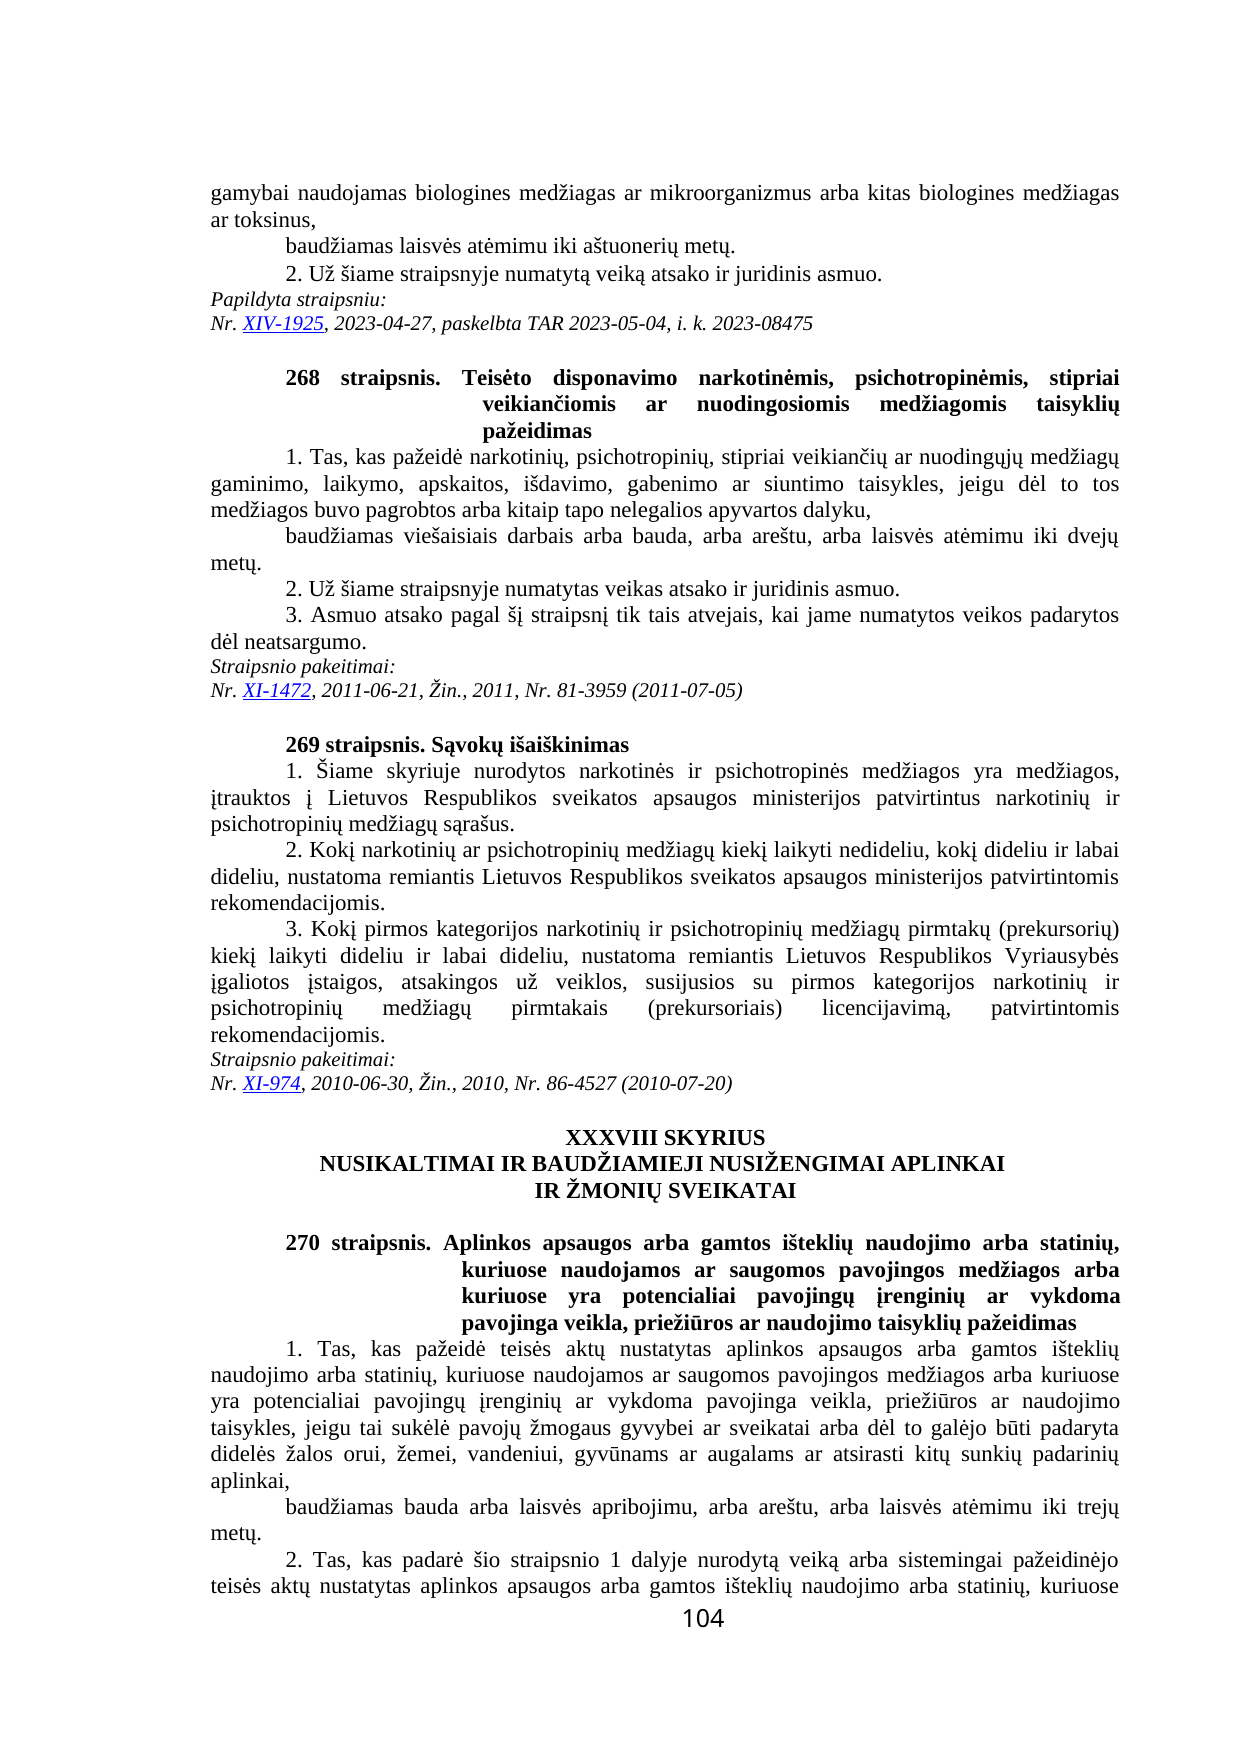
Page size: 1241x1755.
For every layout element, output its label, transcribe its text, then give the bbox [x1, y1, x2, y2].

text 1. Šiame skyriuje nurodytos narkotinės ir psichotropinės medžiagos yra medžiagos, įtrauktos į Lietuvos Respublikos sveikatos apsaugos ministerijos patvirtintus narkotinių ir psichotropinių medžiagų sąrašus. [210, 757, 1120, 836]
text 2. Už šiame straipsnyje numatytas veikas atsako ir juridinis asmuo. [210, 575, 1120, 601]
text baudžiamas bauda arba laisvės apribojimu, arba areštu, arba laisvės atėmimu iki trejų metų. [210, 1493, 1120, 1546]
text Papildyta straipsniu: [210, 287, 1120, 311]
text gamybai naudojamas biologines medžiagas ar mikroorganizmus arba kitas biologines medžiagas ar toksinus, [210, 179, 1120, 232]
text 269 straipsnis. Sąvokų išaiškinimas [210, 731, 1120, 757]
text NUSIKALTIMAI IR BAUDŽIAMIEJI NUSIŽENGIMAI APLINKAI IR ŽMONIŲ SVEIKATAI [210, 1150, 1120, 1203]
text Nr. XIV-1925, 2023-04-27, paskelbta TAR 2023-05-04, i. k. 2023-08475 [210, 311, 1120, 335]
text 268 straipsnis. Teisėto disponavimo narkotinėmis, psichotropinėmis, stipriai veikiančiomis ar nuodingosiomis medžiagomis taisyklių pažeidimas [285, 364, 1120, 443]
text 2. Tas, kas padarė šio straipsnio 1 dalyje nurodytą veiką arba sistemingai pažeidinėjo teisės aktų nustatytas aplinkos apsaugos arba gamtos išteklių naudojimo arba statinių, kuriuose [210, 1546, 1120, 1598]
text Straipsnio pakeitimai: [210, 1047, 1120, 1071]
text baudžiamas viešaisiais darbais arba bauda, arba areštu, arba laisvės atėmimu iki dvejų metų. [210, 522, 1120, 575]
text 3. Kokį pirmos kategorijos narkotinių ir psichotropinių medžiagų pirmtakų (prekursorių) kiekį laikyti dideliu ir labai dideliu, nustatoma remiantis Lietuvos Respublikos Vyriausybės įgaliotos įstaigos, atsakingos už veiklos, susijusios su pirmos kategorijos narkotinių ir psichotropinių medžiagų pirmtakais (prekursoriais) licencijavimą, patvirtintomis rekomendacijomis. [210, 915, 1120, 1047]
text 2. Kokį narkotinių ar psichotropinių medžiagų kiekį laikyti nedideliu, kokį dideliu ir labai dideliu, nustatoma remiantis Lietuvos Respublikos sveikatos apsaugos ministerijos patvirtintomis rekomendacijomis. [210, 836, 1120, 915]
text 270 straipsnis. Aplinkos apsaugos arba gamtos išteklių naudojimo arba statinių, kuriuose naudojamos ar saugomos pavojingos medžiagos arba kuriuose yra potencialiai pavojingų įrenginių ar vykdoma pavojinga veikla, priežiūros ar naudojimo taisyklių pažeidimas [285, 1229, 1120, 1335]
text 3. Asmuo atsako pagal šį straipsnį tik tais atvejais, kai jame numatytos veikos padarytos dėl neatsargumo. [210, 601, 1120, 654]
subtitle XXXVIII SKYRIUS [210, 1124, 1120, 1150]
text Straipsnio pakeitimai: [210, 654, 1120, 678]
text baudžiamas laisvės atėmimu iki aštuonerių metų. [210, 232, 1120, 258]
text Nr. XI-974, 2010-06-30, Žin., 2010, Nr. 86-4527 (2010-07-20) [210, 1071, 1120, 1095]
text 1. Tas, kas pažeidė teisės aktų nustatytas aplinkos apsaugos arba gamtos išteklių naudojimo arba statinių, kuriuose naudojamos ar saugomos pavojingos medžiagos arba kuriuose yra potencialiai pavojingų įrenginių ar vykdoma pavojinga veikla, priežiūros ar naudojimo taisykles, jeigu tai sukėlė pavojų žmogaus gyvybei ar sveikatai arba dėl to galėjo būti padaryta didelės žalos orui, žemei, vandeniui, gyvūnams ar augalams ar atsirasti kitų sunkių padarinių aplinkai, [210, 1335, 1120, 1493]
text Nr. XI-1472, 2011-06-21, Žin., 2011, Nr. 81-3959 (2011-07-05) [210, 678, 1120, 702]
text 2. Už šiame straipsnyje numatytą veiką atsako ir juridinis asmuo. [210, 258, 1120, 287]
text 1. Tas, kas pažeidė narkotinių, psichotropinių, stipriai veikiančių ar nuodingųjų medžiagų gaminimo, laikymo, apskaitos, išdavimo, gabenimo ar siuntimo taisykles, jeigu dėl to tos medžiagos buvo pagrobtos arba kitaip tapo nelegalios apyvartos dalyku, [210, 443, 1120, 522]
